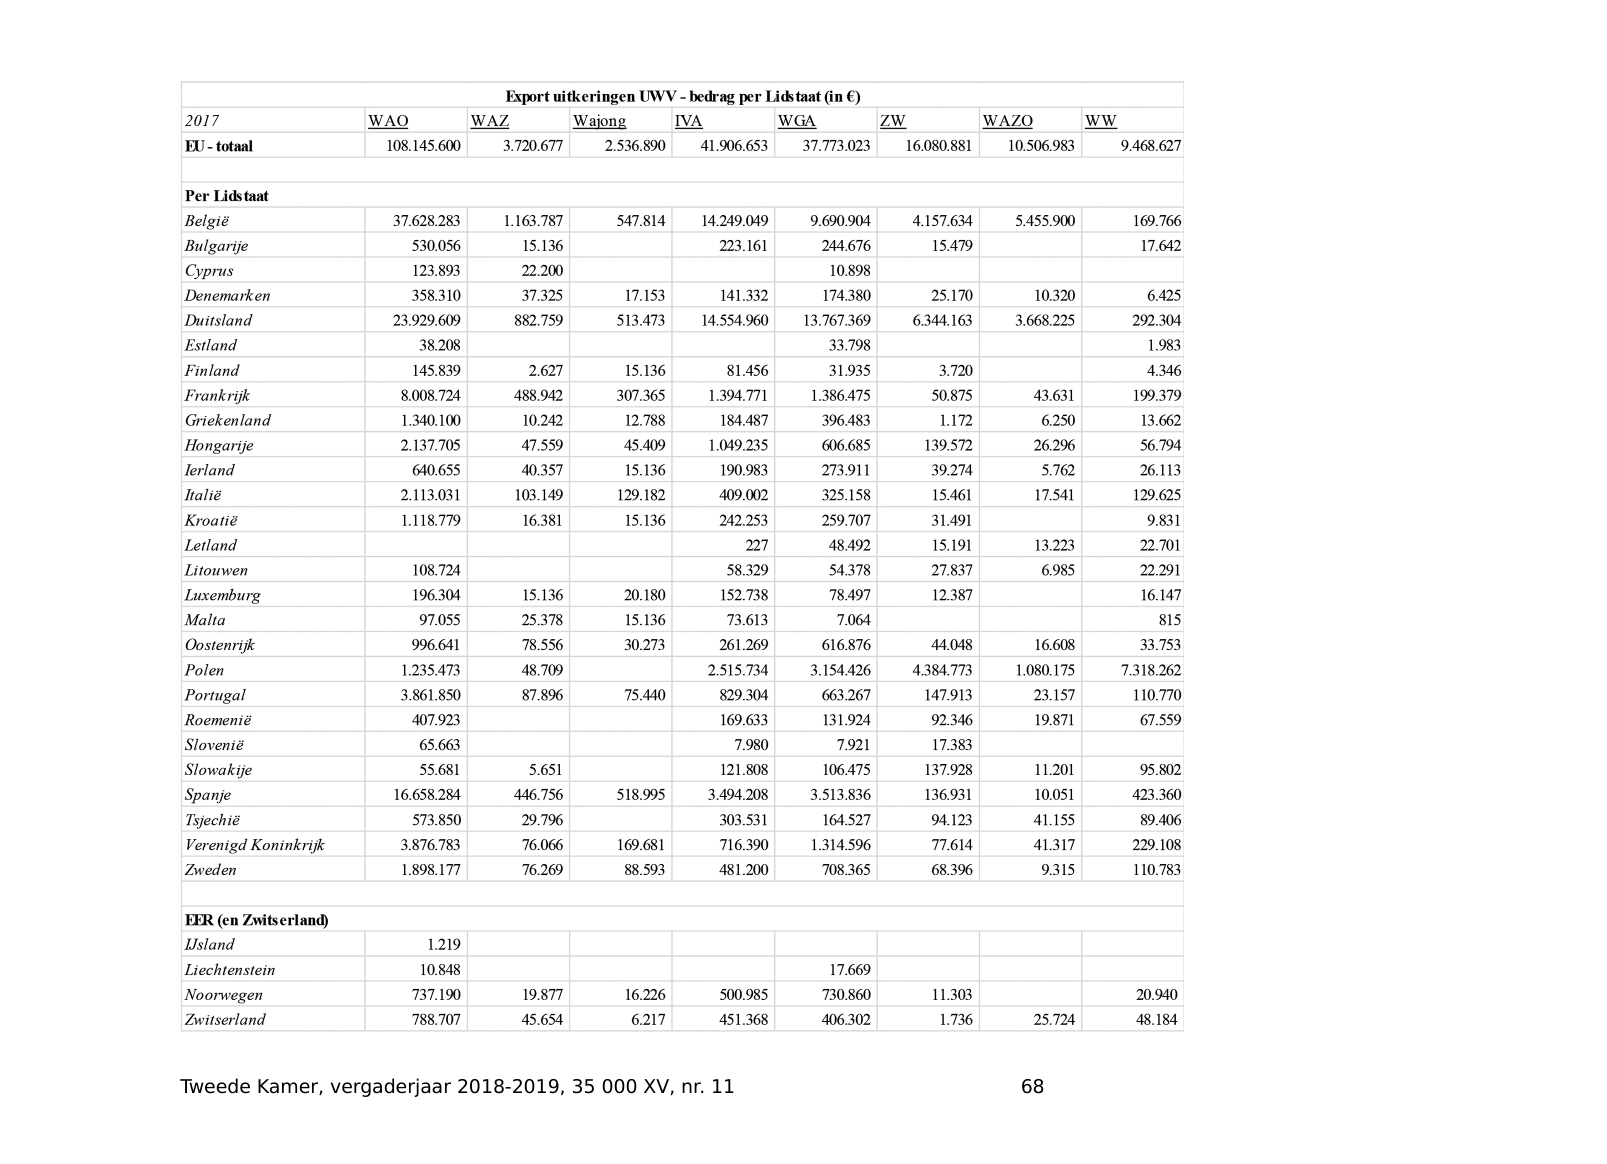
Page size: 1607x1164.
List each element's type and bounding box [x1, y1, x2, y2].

picture [180, 81, 1184, 1032]
